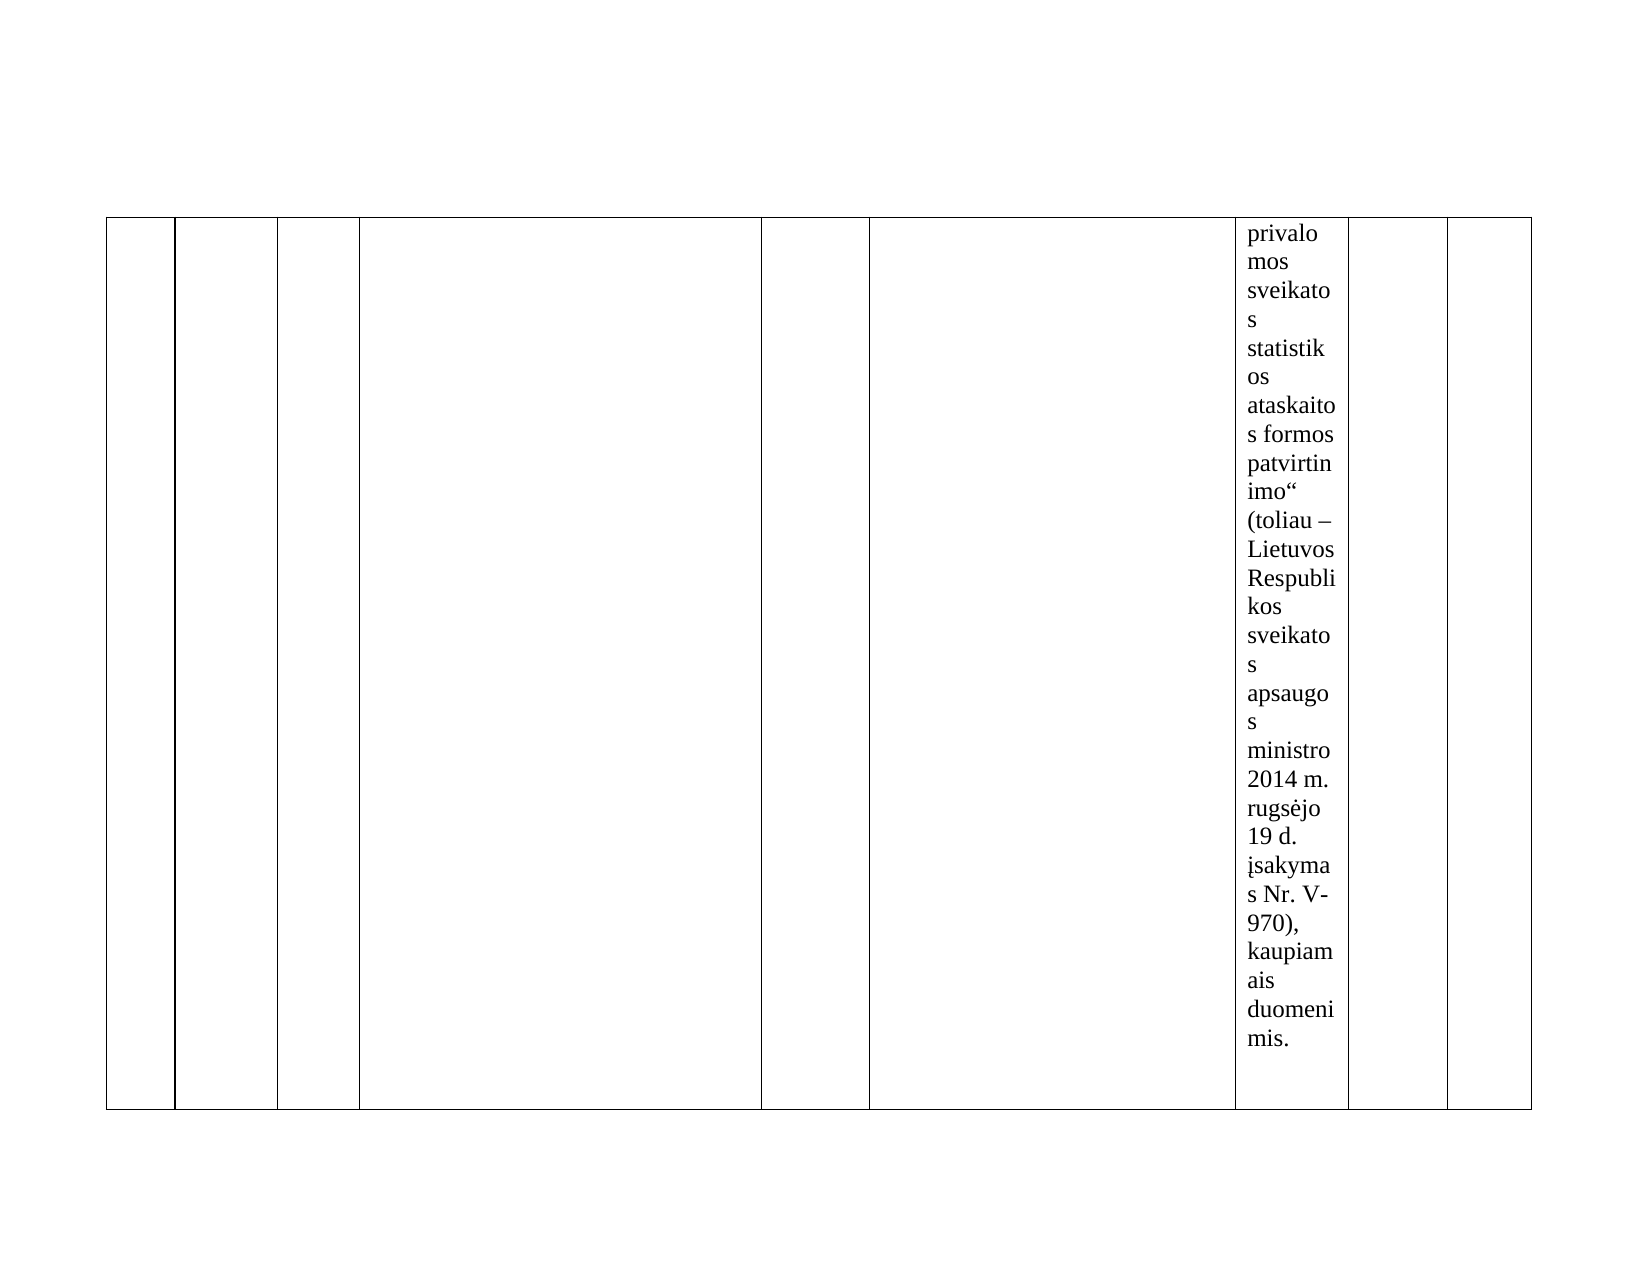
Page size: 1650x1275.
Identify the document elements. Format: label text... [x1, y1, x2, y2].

table_cell [1349, 218, 1447, 1109]
table_cell privalomos sveikatos statistikos ataskaitos formos patvirtinimo“ (toliau – Lietuvos Respublikos sveikatos apsaugos ministro 2014 m. rugsėjo 19 d. įsakymas Nr. V-970), kaupiamais duomenimis. [1236, 218, 1348, 1109]
table_cell [762, 218, 869, 1109]
table_cell [107, 218, 174, 1109]
table_cell [1448, 218, 1531, 1109]
table_cell [176, 218, 277, 1109]
table_cell [360, 218, 761, 1109]
table_cell [870, 218, 1235, 1109]
table_cell [278, 218, 359, 1109]
